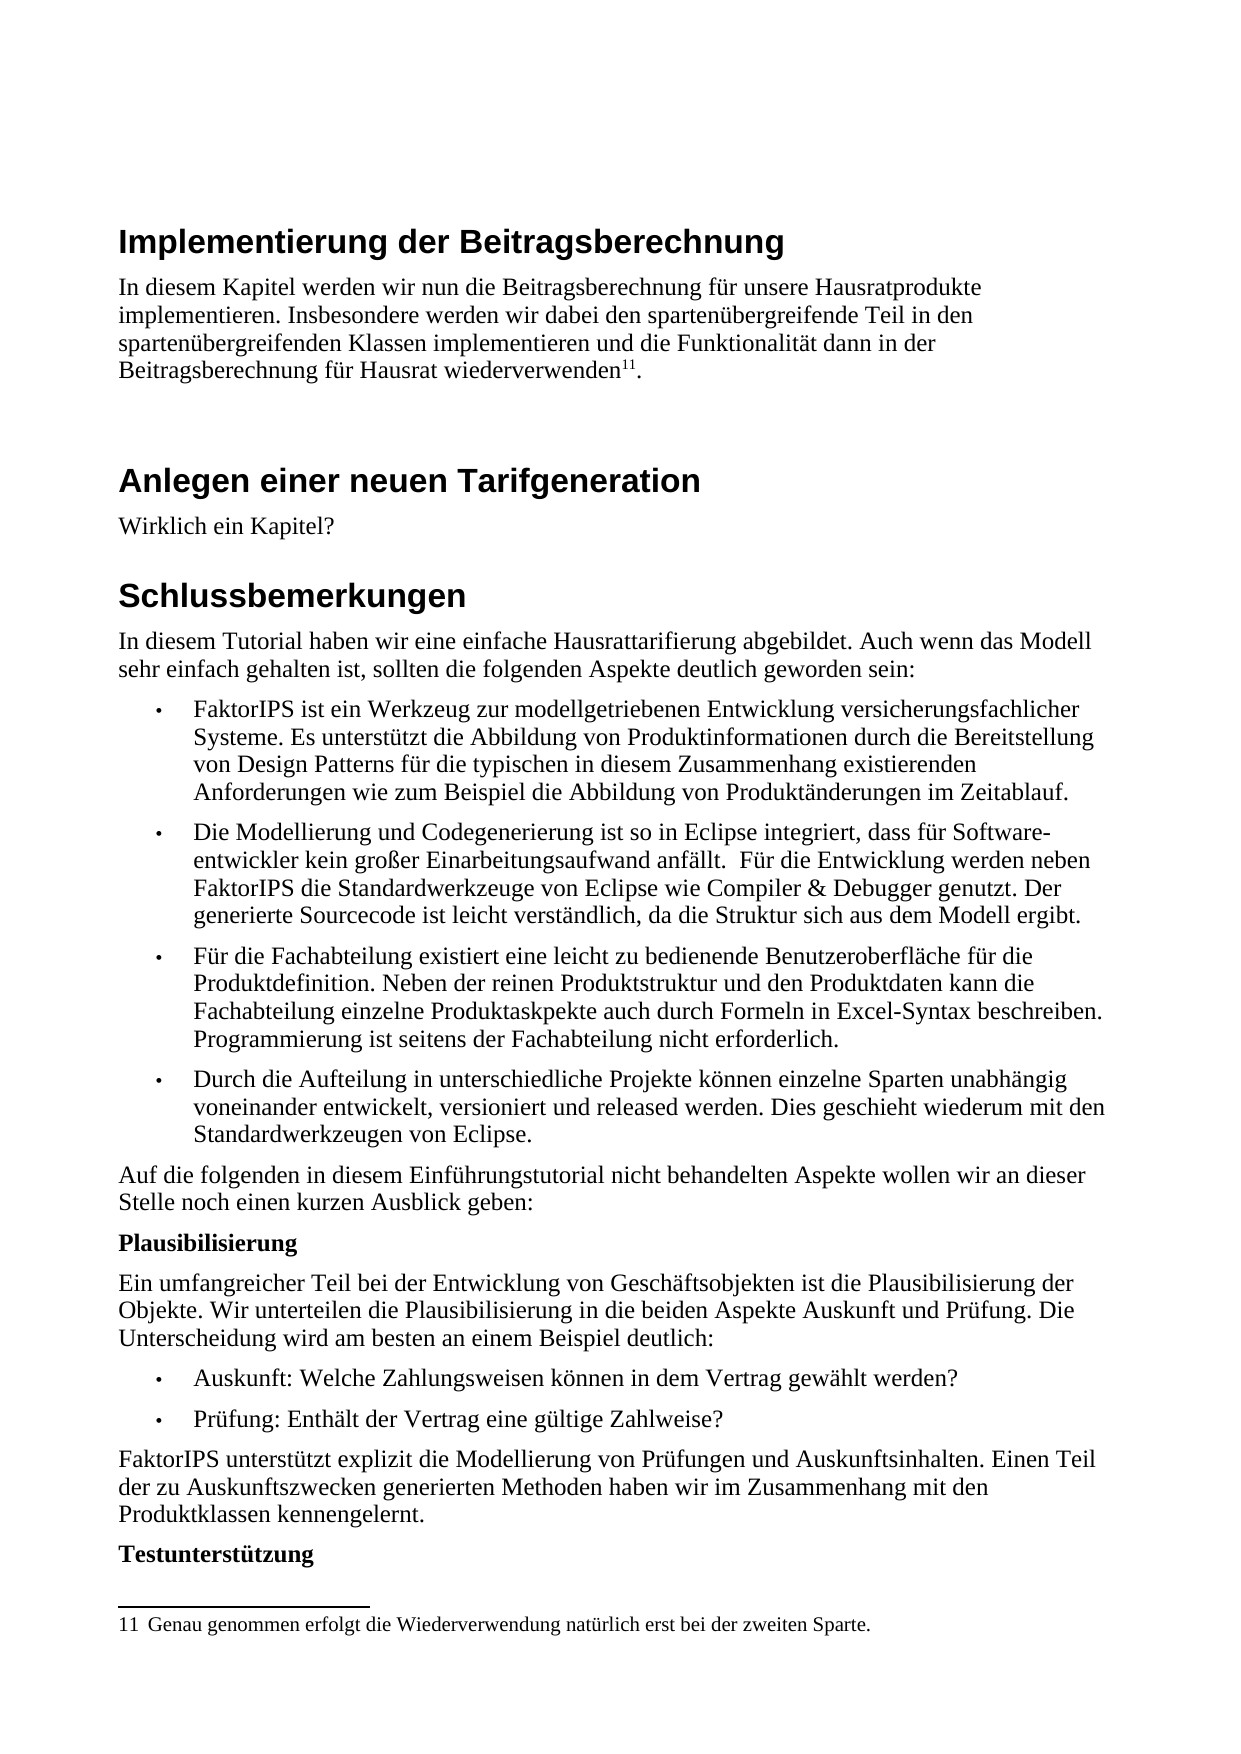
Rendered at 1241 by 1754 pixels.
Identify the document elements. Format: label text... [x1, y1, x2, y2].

list Auskunft: Welche Zahlungsweisen können in dem Vertrag gewählt werden? [156, 1364, 1122, 1392]
list FaktorIPS ist ein Werkzeug zur modellgetriebenen Entwicklung versicherungsfachlicher Systeme. Es unterstützt die Abbildung von Produktinformationen durch die Bereitstellung von Design Patterns für die typischen in diesem Zusammenhang existierenden Anforderungen wie zum Beispiel die Abbildung von Produktänderungen im Zeitablauf. [156, 695, 1122, 806]
text Testunterstützung [118, 1541, 1122, 1568]
text In diesem Kapitel werden wir nun die Beitragsberechnung für unsere Hausratprodukte implementieren. Insbesondere werden wir dabei den spartenübergreifende Teil in den spartenübergreifenden Klassen implementieren und die Funktionalität dann in der Beitragsberechnung für Hausrat wiederverwenden. [118, 273, 1122, 384]
text Auf die folgenden in diesem Einführungstutorial nicht behandelten Aspekte wollen wir an dieser Stelle noch einen kurzen Ausblick geben: [118, 1161, 1122, 1216]
text Genau genommen erfolgt die Wiederverwendung natürlich erst bei der zweiten Sparte. [118, 1613, 1122, 1636]
text Ein umfangreicher Teil bei der Entwicklung von Geschäftsobjekten ist die Plausibilisierung der Objekte. Wir unterteilen die Plausibilisierung in die beiden Aspekte Auskunft und Prüfung. Die Unterscheidung wird am besten an einem Beispiel deutlich: [118, 1269, 1122, 1352]
subtitle Anlegen einer neuen Tarifgeneration [118, 462, 1122, 499]
subtitle Implementierung der Beitragsberechnung [118, 223, 1122, 261]
list Durch die Aufteilung in unterschiedliche Projekte können einzelne Sparten unabhängig voneinander entwickelt, versioniert und released werden. Dies geschieht wiederum mit den Standardwerkzeugen von Eclipse. [156, 1065, 1122, 1148]
list Für die Fachabteilung existiert eine leicht zu bedienende Benutzeroberfläche für die Produktdefinition. Neben der reinen Produktstruktur und den Produktdaten kann die Fachabteilung einzelne Produktaskpekte auch durch Formeln in Excel-Syntax beschreiben. Programmierung ist seitens der Fachabteilung nicht erforderlich. [156, 942, 1122, 1053]
text Wirklich ein Kapitel? [118, 512, 1122, 540]
subtitle Schlussbemerkungen [118, 577, 1122, 615]
list Prüfung: Enthält der Vertrag eine gültige Zahlweise? [156, 1405, 1122, 1432]
text In diesem Tutorial haben wir eine einfache Hausrattarifierung abgebildet. Auch wenn das Modell sehr einfach gehalten ist, sollten die folgenden Aspekte deutlich geworden sein: [118, 627, 1122, 683]
list Die Modellierung und Codegenerierung ist so in Eclipse integriert, dass für Software-entwickler kein großer Einarbeitungsaufwand anfällt. Für die Entwicklung werden neben FaktorIPS die Standardwerkzeuge von Eclipse wie Compiler & Debugger genutzt. Der generierte Sourcecode ist leicht verständlich, da die Struktur sich aus dem Modell ergibt. [156, 818, 1122, 929]
text Plausibilisierung [118, 1229, 1122, 1256]
text FaktorIPS unterstützt explizit die Modellierung von Prüfungen und Auskunftsinhalten. Einen Teil der zu Auskunftszwecken generierten Methoden haben wir im Zusammenhang mit den Produktklassen kennengelernt. [118, 1445, 1122, 1528]
